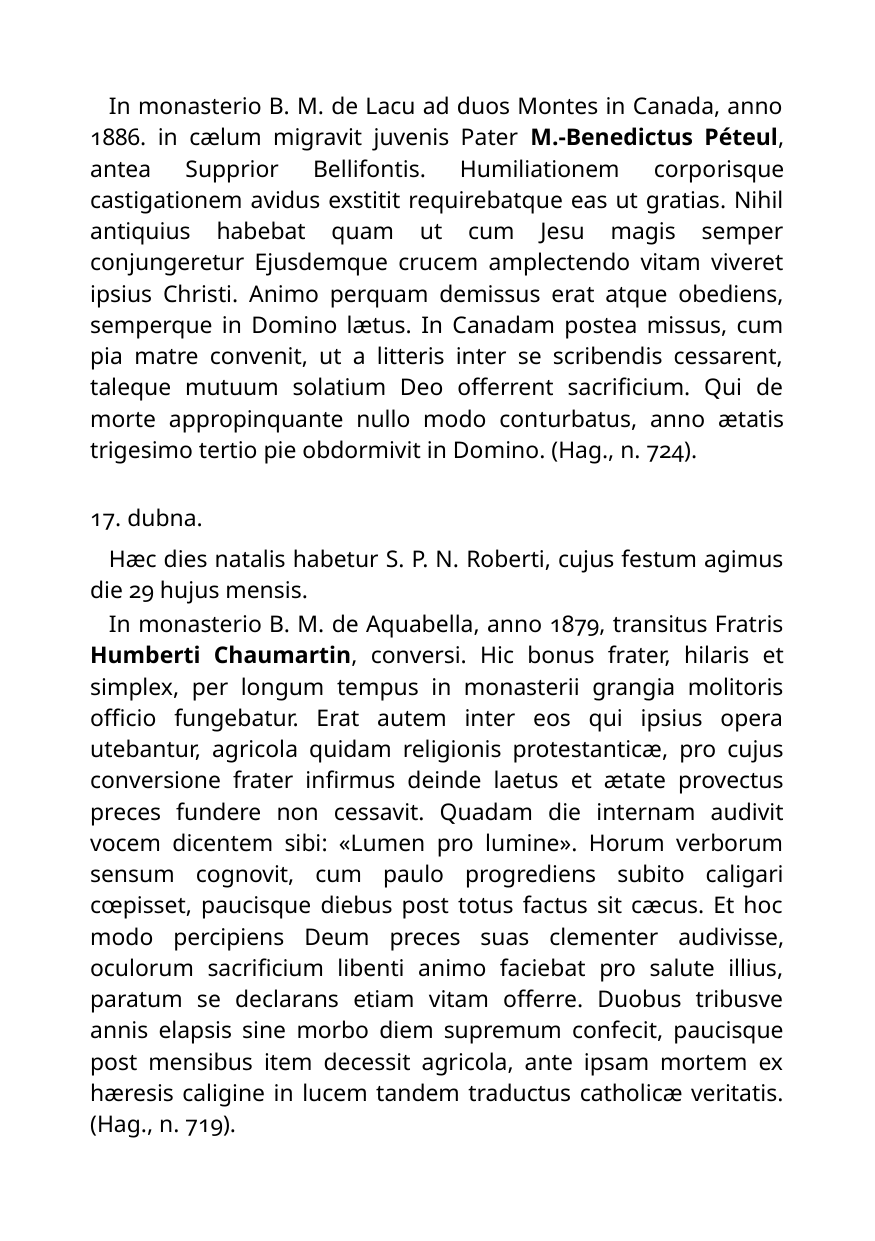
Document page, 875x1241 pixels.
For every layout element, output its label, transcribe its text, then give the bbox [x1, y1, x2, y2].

text In monasterio B. M. de Aquabella, anno 1879, transitus Fratris Humberti Chaumartin, conversi. Hic bonus frater, hilaris et simplex, per longum tempus in monasterii grangia molitoris officio fungebatur. Erat autem inter eos qui ipsius opera utebantur, agricola quidam religionis protestanticæ, pro cujus conversione frater infirmus deinde laetus et ætate provectus preces fundere non cessavit. Quadam die internam audivit vocem dicentem sibi: «Lumen pro lumine». Horum verborum sensum cognovit, cum paulo progrediens subito caligari cœpisset, paucisque diebus post totus factus sit cæcus. Et hoc modo percipiens Deum preces suas clementer audi­visse, oculorum sacrificium libenti animo faciebat pro salute illius, paratum se declarans etiam vitam offerre. Duobus tribusve annis elapsis sine morbo diem supremum confecit, paucisque post mensibus item decessit agricola, ante ipsam mortem ex hæresis caligine in lucem tandem traductus catholicæ veritatis. (Hag., n. 719). [90, 608, 784, 1139]
text 17. dubna. [90, 502, 784, 533]
text In monasterio B. M. de Lacu ad duos Montes in Canada, anno 1886. in cælum migravit juvenis Pater M.-Benedictus Péteul, antea Supprior Bellifontis. Humiliationem corpo­risque castigationem avidus exstitit requirebatque eas ut gratias. Nihil antiquius habebat quam ut cum Jesu magis semper conjungeretur Ejusdemque crucem amplectendo vitam viveret ipsius Christi. Animo perquam demissus erat atque obediens, semperque in Domino lætus. In Canadam postea missus, cum pia matre convenit, ut a litteris inter se scribendis cessarent, taleque mutuum solatium Deo offerrent sacrificium. Qui de morte appropinquante nullo modo con­turbatus, anno ætatis trigesimo tertio pie obdormivit in Do­mino. (Hag., n. 724). [90, 90, 784, 465]
text Hæc dies natalis habetur S. P. N. Roberti, cujus festum agimus die 29 hujus mensis. [90, 542, 784, 605]
